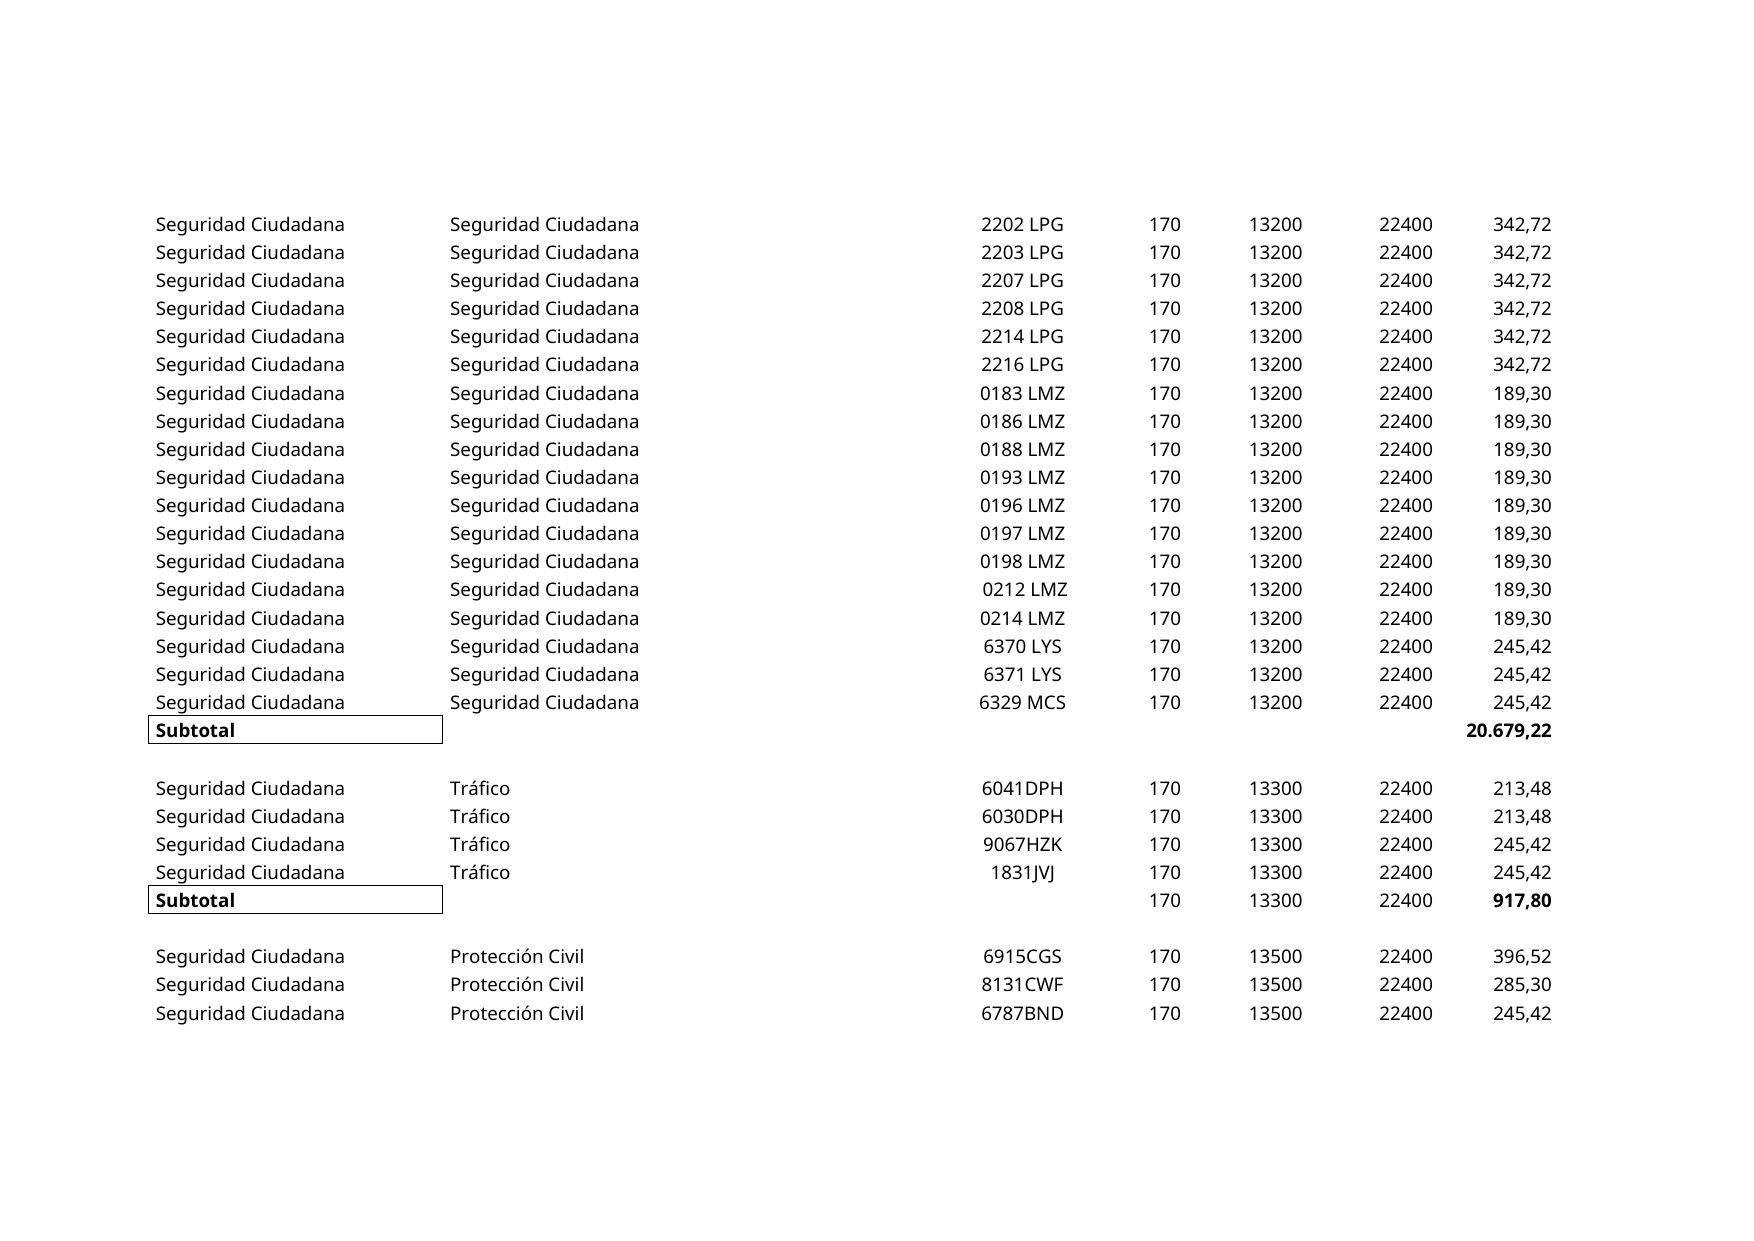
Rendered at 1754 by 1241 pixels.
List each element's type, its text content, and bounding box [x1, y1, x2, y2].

table_cell 170 [1081, 829, 1188, 857]
table_cell 13200 [1188, 602, 1309, 630]
table_cell Seguridad Ciudadana [148, 405, 443, 433]
table_cell Seguridad Ciudadana [148, 490, 443, 518]
table_cell Seguridad Ciudadana [148, 237, 443, 265]
table_cell 189,30 [1440, 490, 1569, 518]
table_cell 189,30 [1440, 434, 1569, 462]
table_cell Seguridad Ciudadana [443, 237, 964, 265]
table_cell Seguridad Ciudadana [148, 659, 443, 687]
table_cell 22400 [1310, 434, 1440, 462]
table_cell 6041DPH [964, 772, 1081, 800]
table_cell 22400 [1310, 941, 1440, 969]
table_cell 13200 [1188, 546, 1309, 574]
table_cell 396,52 [1440, 941, 1569, 969]
table_cell 189,30 [1440, 602, 1569, 630]
table_cell Seguridad Ciudadana [443, 490, 964, 518]
table_cell [148, 914, 443, 941]
table_cell 22400 [1310, 293, 1440, 321]
table_cell [1569, 941, 1694, 969]
table_cell [1569, 997, 1694, 1025]
table_cell 22400 [1310, 462, 1440, 490]
table_cell 13200 [1188, 237, 1309, 265]
table_cell 22400 [1310, 518, 1440, 546]
table_cell 170 [1081, 574, 1188, 602]
table_cell [1569, 659, 1694, 687]
table_cell 189,30 [1440, 546, 1569, 574]
table_cell 170 [1081, 941, 1188, 969]
table_cell 213,48 [1440, 800, 1569, 828]
table_cell 0183 LMZ [964, 377, 1081, 405]
table_cell Seguridad Ciudadana [148, 997, 443, 1025]
table_cell 22400 [1310, 969, 1440, 997]
table_cell [1569, 405, 1694, 433]
table_cell 170 [1081, 772, 1188, 800]
table_cell 13300 [1188, 857, 1309, 885]
table_cell 170 [1081, 265, 1188, 293]
table_cell [1310, 743, 1440, 772]
table_cell [1569, 630, 1694, 658]
table_cell 13200 [1188, 659, 1309, 687]
table_cell 13300 [1188, 829, 1309, 857]
table_cell 6371 LYS [964, 659, 1081, 687]
table_cell [1569, 743, 1694, 772]
table_cell 22400 [1310, 602, 1440, 630]
table_cell 0214 LMZ [964, 602, 1081, 630]
table_cell 170 [1081, 997, 1188, 1025]
table_cell [1569, 265, 1694, 293]
table_cell [443, 913, 964, 941]
table_cell 13200 [1188, 209, 1309, 237]
table_cell [1188, 715, 1309, 743]
table_cell Subtotal [149, 886, 442, 913]
table_cell Seguridad Ciudadana [148, 546, 443, 574]
table_cell Seguridad Ciudadana [148, 687, 443, 715]
table_cell 170 [1081, 602, 1188, 630]
table_cell 170 [1081, 434, 1188, 462]
table_cell 170 [1081, 405, 1188, 433]
table_cell [964, 715, 1081, 743]
table_cell Seguridad Ciudadana [443, 405, 964, 433]
table_cell 2202 LPG [964, 209, 1081, 237]
table_cell Tráfico [443, 772, 964, 800]
table_cell 285,30 [1440, 969, 1569, 997]
table_cell 245,42 [1440, 687, 1569, 715]
table_cell Seguridad Ciudadana [443, 265, 964, 293]
table_cell [1569, 602, 1694, 630]
table_cell Seguridad Ciudadana [148, 293, 443, 321]
table_cell 22400 [1310, 772, 1440, 800]
table_cell 22400 [1310, 405, 1440, 433]
table_cell Seguridad Ciudadana [148, 434, 443, 462]
table_cell 13200 [1188, 490, 1309, 518]
table_cell [1188, 913, 1309, 941]
table_cell Seguridad Ciudadana [148, 462, 443, 490]
table_cell [1440, 743, 1569, 772]
table_cell 213,48 [1440, 772, 1569, 800]
table_cell 342,72 [1440, 237, 1569, 265]
table_cell 13200 [1188, 434, 1309, 462]
table_cell Seguridad Ciudadana [443, 602, 964, 630]
table_cell Protección Civil [443, 941, 964, 969]
table_cell [443, 715, 964, 743]
table_cell [1569, 857, 1694, 885]
table_cell Seguridad Ciudadana [443, 659, 964, 687]
table_cell 0212 LMZ [964, 574, 1081, 602]
table_cell [1569, 518, 1694, 546]
table_cell [1310, 715, 1440, 743]
table_cell 22400 [1310, 209, 1440, 237]
table_cell 170 [1081, 293, 1188, 321]
table_cell 22400 [1310, 997, 1440, 1025]
table_cell Seguridad Ciudadana [148, 349, 443, 377]
table_cell 6030DPH [964, 800, 1081, 828]
table_cell [964, 743, 1081, 772]
table_cell 170 [1081, 321, 1188, 349]
table_cell Seguridad Ciudadana [443, 546, 964, 574]
table_cell 22400 [1310, 885, 1440, 913]
table_cell [1569, 969, 1694, 997]
table_cell 2216 LPG [964, 349, 1081, 377]
table_cell Seguridad Ciudadana [148, 857, 443, 885]
table_cell [1188, 743, 1309, 772]
table_cell 2207 LPG [964, 265, 1081, 293]
table_cell 22400 [1310, 490, 1440, 518]
table_cell 13200 [1188, 349, 1309, 377]
table_cell 13200 [1188, 630, 1309, 658]
table_cell 13500 [1188, 997, 1309, 1025]
table_cell 13200 [1188, 265, 1309, 293]
table_cell 245,42 [1440, 997, 1569, 1025]
table_cell Seguridad Ciudadana [148, 321, 443, 349]
table_cell Seguridad Ciudadana [148, 772, 443, 800]
table_cell [1569, 293, 1694, 321]
table_cell [1569, 349, 1694, 377]
table_cell Tráfico [443, 857, 964, 885]
table_cell Seguridad Ciudadana [443, 349, 964, 377]
table_cell Seguridad Ciudadana [443, 434, 964, 462]
table_cell 170 [1081, 687, 1188, 715]
table_cell 170 [1081, 857, 1188, 885]
table_cell 245,42 [1440, 857, 1569, 885]
table_cell 0193 LMZ [964, 462, 1081, 490]
table_cell 13500 [1188, 941, 1309, 969]
table_cell [1569, 434, 1694, 462]
table_cell Subtotal [149, 716, 442, 743]
table_cell Seguridad Ciudadana [443, 630, 964, 658]
table_cell Seguridad Ciudadana [443, 293, 964, 321]
table_cell [1081, 715, 1188, 743]
table_cell [1569, 913, 1694, 941]
table_cell Seguridad Ciudadana [443, 321, 964, 349]
table_cell Seguridad Ciudadana [148, 630, 443, 658]
table_cell [1569, 772, 1694, 800]
table_cell 6787BND [964, 997, 1081, 1025]
table_cell 6915CGS [964, 941, 1081, 969]
table_cell [1569, 800, 1694, 828]
table_cell 22400 [1310, 829, 1440, 857]
table_cell Seguridad Ciudadana [443, 574, 964, 602]
table_cell 22400 [1310, 574, 1440, 602]
table_cell 0196 LMZ [964, 490, 1081, 518]
table_cell 189,30 [1440, 462, 1569, 490]
table_cell 170 [1081, 349, 1188, 377]
table_cell 342,72 [1440, 293, 1569, 321]
table_cell 13200 [1188, 574, 1309, 602]
table_cell 6370 LYS [964, 630, 1081, 658]
table_cell 2214 LPG [964, 321, 1081, 349]
table_cell 20.679,22 [1440, 715, 1569, 743]
table_cell 13200 [1188, 293, 1309, 321]
table_cell [1081, 913, 1188, 941]
table_cell 22400 [1310, 546, 1440, 574]
table_cell 22400 [1310, 800, 1440, 828]
table_cell [1569, 377, 1694, 405]
table_cell 13200 [1188, 687, 1309, 715]
table_cell Tráfico [443, 800, 964, 828]
table_cell 342,72 [1440, 265, 1569, 293]
table_cell 170 [1081, 490, 1188, 518]
table_cell [964, 913, 1081, 941]
table_cell 13200 [1188, 462, 1309, 490]
table_cell 170 [1081, 546, 1188, 574]
table_cell Protección Civil [443, 969, 964, 997]
table_cell Seguridad Ciudadana [443, 209, 964, 237]
table_cell Seguridad Ciudadana [443, 687, 964, 715]
table_cell 8131CWF [964, 969, 1081, 997]
table_cell 170 [1081, 518, 1188, 546]
table_cell 13300 [1188, 885, 1309, 913]
table_cell 0186 LMZ [964, 405, 1081, 433]
table_cell Seguridad Ciudadana [443, 462, 964, 490]
table_cell [1569, 490, 1694, 518]
table_cell 22400 [1310, 630, 1440, 658]
table_cell [1569, 715, 1694, 743]
table_cell 13300 [1188, 772, 1309, 800]
table_cell 245,42 [1440, 659, 1569, 687]
table_cell [443, 885, 964, 913]
table_cell 342,72 [1440, 321, 1569, 349]
table_cell [1569, 462, 1694, 490]
table_cell Seguridad Ciudadana [443, 377, 964, 405]
table_cell 170 [1081, 659, 1188, 687]
table_cell 13200 [1188, 321, 1309, 349]
table_cell Seguridad Ciudadana [148, 377, 443, 405]
table_cell Seguridad Ciudadana [148, 829, 443, 857]
table_cell [443, 743, 964, 772]
table_cell Seguridad Ciudadana [148, 265, 443, 293]
table_cell 22400 [1310, 349, 1440, 377]
table_cell 13200 [1188, 518, 1309, 546]
table_cell [1569, 885, 1694, 913]
table_cell 22400 [1310, 687, 1440, 715]
table_cell 917,80 [1440, 885, 1569, 913]
table_cell Seguridad Ciudadana [148, 518, 443, 546]
table_cell 170 [1081, 630, 1188, 658]
table_cell 245,42 [1440, 630, 1569, 658]
table_cell 170 [1081, 377, 1188, 405]
table_cell 13200 [1188, 377, 1309, 405]
table_cell 189,30 [1440, 377, 1569, 405]
table_cell 170 [1081, 885, 1188, 913]
table_cell 189,30 [1440, 574, 1569, 602]
table_cell 170 [1081, 800, 1188, 828]
table_cell [1569, 574, 1694, 602]
table_cell [148, 744, 443, 772]
table_cell 2203 LPG [964, 237, 1081, 265]
table_cell [1310, 913, 1440, 941]
table_cell 1831JVJ [964, 857, 1081, 885]
table_cell 22400 [1310, 377, 1440, 405]
table_cell 13300 [1188, 800, 1309, 828]
table_cell [964, 885, 1081, 913]
table_cell 170 [1081, 969, 1188, 997]
table_cell [1569, 237, 1694, 265]
table_cell 22400 [1310, 857, 1440, 885]
table_cell 170 [1081, 462, 1188, 490]
table_cell [1569, 546, 1694, 574]
table_cell 342,72 [1440, 209, 1569, 237]
table_cell 0198 LMZ [964, 546, 1081, 574]
table_cell 189,30 [1440, 405, 1569, 433]
table_cell [1440, 913, 1569, 941]
table_cell [1569, 687, 1694, 715]
table_cell 22400 [1310, 265, 1440, 293]
table_cell 6329 MCS [964, 687, 1081, 715]
table_cell 22400 [1310, 321, 1440, 349]
table_cell 0188 LMZ [964, 434, 1081, 462]
table_cell 13200 [1188, 405, 1309, 433]
table_cell [1569, 209, 1694, 237]
table_cell 13500 [1188, 969, 1309, 997]
table_cell 245,42 [1440, 829, 1569, 857]
table_cell 22400 [1310, 237, 1440, 265]
table_cell [1081, 743, 1188, 772]
table_cell 170 [1081, 237, 1188, 265]
table_cell Seguridad Ciudadana [148, 969, 443, 997]
table_cell 0197 LMZ [964, 518, 1081, 546]
table_cell Seguridad Ciudadana [443, 518, 964, 546]
table_cell 9067HZK [964, 829, 1081, 857]
table_cell 170 [1081, 209, 1188, 237]
table_cell [1569, 829, 1694, 857]
table_cell Seguridad Ciudadana [148, 941, 443, 969]
table_cell 189,30 [1440, 518, 1569, 546]
table_cell 22400 [1310, 659, 1440, 687]
table_cell Protección Civil [443, 997, 964, 1025]
table_cell 342,72 [1440, 349, 1569, 377]
table_cell Seguridad Ciudadana [148, 209, 443, 237]
table_cell Tráfico [443, 829, 964, 857]
table_cell Seguridad Ciudadana [148, 574, 443, 602]
table_cell [1569, 321, 1694, 349]
table_cell Seguridad Ciudadana [148, 602, 443, 630]
table_cell Seguridad Ciudadana [148, 800, 443, 828]
table_cell 2208 LPG [964, 293, 1081, 321]
